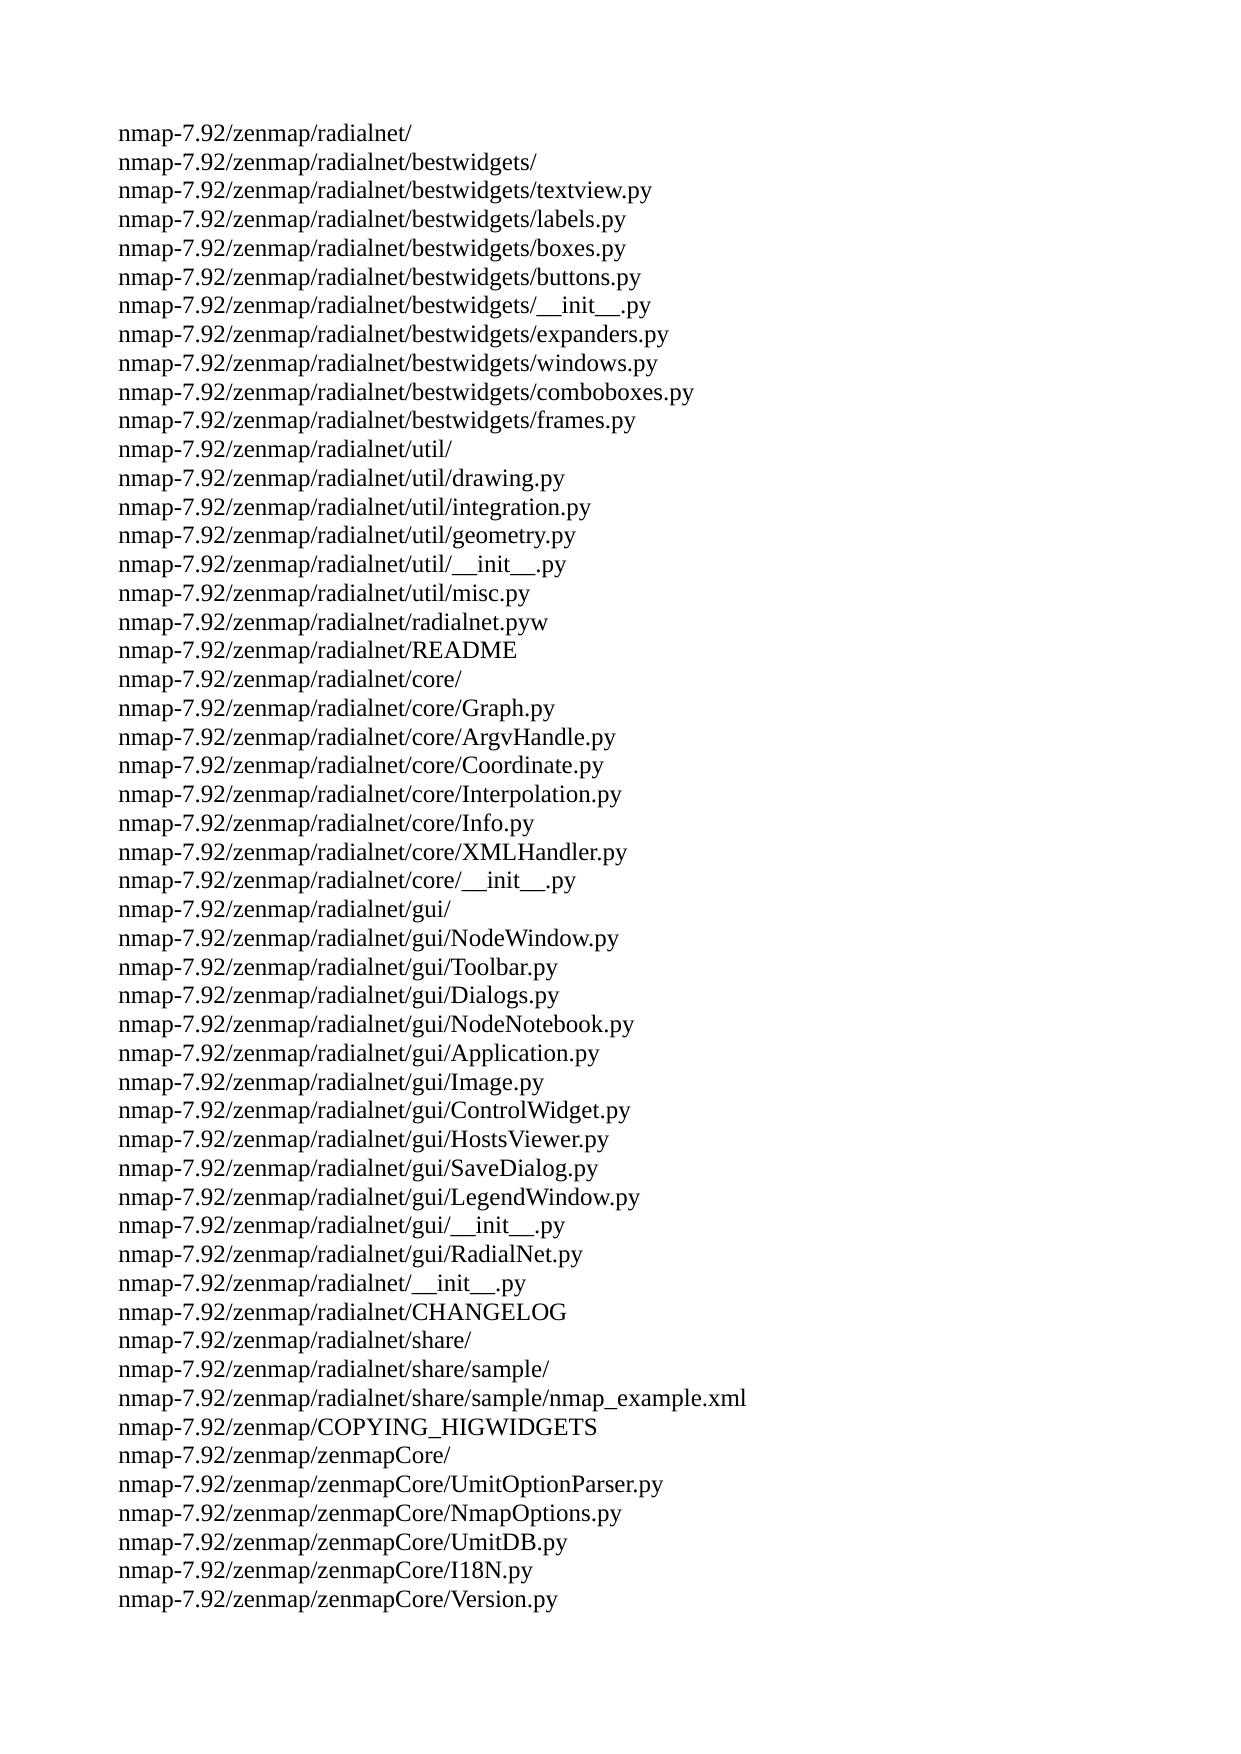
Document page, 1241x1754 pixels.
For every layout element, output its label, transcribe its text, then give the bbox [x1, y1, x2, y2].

text nmap-7.92/zenmap/radialnet/gui/__init__.py [118, 1211, 1122, 1239]
text nmap-7.92/zenmap/radialnet/gui/SaveDialog.py [118, 1153, 1122, 1182]
text nmap-7.92/zenmap/radialnet/CHANGELOG [118, 1297, 1122, 1326]
text nmap-7.92/zenmap/COPYING_HIGWIDGETS [118, 1412, 1122, 1441]
text nmap-7.92/zenmap/radialnet/util/integration.py [118, 492, 1122, 521]
text nmap-7.92/zenmap/radialnet/ [118, 118, 1122, 147]
text nmap-7.92/zenmap/radialnet/bestwidgets/buttons.py [118, 262, 1122, 291]
text nmap-7.92/zenmap/radialnet/util/geometry.py [118, 521, 1122, 549]
text nmap-7.92/zenmap/radialnet/util/misc.py [118, 578, 1122, 607]
text nmap-7.92/zenmap/radialnet/gui/RadialNet.py [118, 1239, 1122, 1268]
text nmap-7.92/zenmap/zenmapCore/I18N.py [118, 1556, 1122, 1584]
text nmap-7.92/zenmap/radialnet/bestwidgets/expanders.py [118, 319, 1122, 348]
text nmap-7.92/zenmap/radialnet/core/ [118, 664, 1122, 693]
text nmap-7.92/zenmap/zenmapCore/UmitOptionParser.py [118, 1469, 1122, 1498]
text nmap-7.92/zenmap/radialnet/share/ [118, 1326, 1122, 1354]
text nmap-7.92/zenmap/radialnet/core/ArgvHandle.py [118, 722, 1122, 751]
text nmap-7.92/zenmap/radialnet/core/__init__.py [118, 866, 1122, 894]
text nmap-7.92/zenmap/zenmapCore/ [118, 1441, 1122, 1469]
text nmap-7.92/zenmap/radialnet/util/drawing.py [118, 463, 1122, 492]
text nmap-7.92/zenmap/radialnet/bestwidgets/labels.py [118, 204, 1122, 233]
text nmap-7.92/zenmap/radialnet/README [118, 636, 1122, 664]
text nmap-7.92/zenmap/radialnet/bestwidgets/boxes.py [118, 233, 1122, 262]
text nmap-7.92/zenmap/radialnet/gui/Image.py [118, 1067, 1122, 1096]
text nmap-7.92/zenmap/radialnet/util/__init__.py [118, 549, 1122, 578]
text nmap-7.92/zenmap/radialnet/gui/Toolbar.py [118, 952, 1122, 981]
text nmap-7.92/zenmap/radialnet/gui/ControlWidget.py [118, 1096, 1122, 1124]
text nmap-7.92/zenmap/radialnet/core/XMLHandler.py [118, 837, 1122, 866]
text nmap-7.92/zenmap/radialnet/radialnet.pyw [118, 607, 1122, 636]
text nmap-7.92/zenmap/radialnet/gui/HostsViewer.py [118, 1124, 1122, 1153]
text nmap-7.92/zenmap/zenmapCore/UmitDB.py [118, 1527, 1122, 1556]
text nmap-7.92/zenmap/radialnet/gui/ [118, 894, 1122, 923]
text nmap-7.92/zenmap/radialnet/bestwidgets/comboboxes.py [118, 377, 1122, 406]
text nmap-7.92/zenmap/radialnet/core/Graph.py [118, 693, 1122, 722]
text nmap-7.92/zenmap/radialnet/share/sample/nmap_example.xml [118, 1383, 1122, 1412]
text nmap-7.92/zenmap/radialnet/util/ [118, 434, 1122, 463]
text nmap-7.92/zenmap/radialnet/gui/NodeNotebook.py [118, 1009, 1122, 1038]
text nmap-7.92/zenmap/radialnet/gui/Dialogs.py [118, 981, 1122, 1009]
text nmap-7.92/zenmap/radialnet/bestwidgets/__init__.py [118, 291, 1122, 319]
text nmap-7.92/zenmap/radialnet/bestwidgets/textview.py [118, 176, 1122, 204]
text nmap-7.92/zenmap/radialnet/core/Coordinate.py [118, 751, 1122, 779]
text nmap-7.92/zenmap/radialnet/gui/Application.py [118, 1038, 1122, 1067]
text nmap-7.92/zenmap/radialnet/bestwidgets/ [118, 147, 1122, 176]
text nmap-7.92/zenmap/radialnet/share/sample/ [118, 1354, 1122, 1383]
text nmap-7.92/zenmap/radialnet/core/Info.py [118, 808, 1122, 837]
text nmap-7.92/zenmap/radialnet/bestwidgets/frames.py [118, 406, 1122, 434]
text nmap-7.92/zenmap/radialnet/bestwidgets/windows.py [118, 348, 1122, 377]
text nmap-7.92/zenmap/zenmapCore/NmapOptions.py [118, 1498, 1122, 1527]
text nmap-7.92/zenmap/radialnet/__init__.py [118, 1268, 1122, 1297]
text nmap-7.92/zenmap/radialnet/gui/LegendWindow.py [118, 1182, 1122, 1211]
text nmap-7.92/zenmap/zenmapCore/Version.py [118, 1584, 1122, 1613]
text nmap-7.92/zenmap/radialnet/core/Interpolation.py [118, 779, 1122, 808]
text nmap-7.92/zenmap/radialnet/gui/NodeWindow.py [118, 923, 1122, 952]
